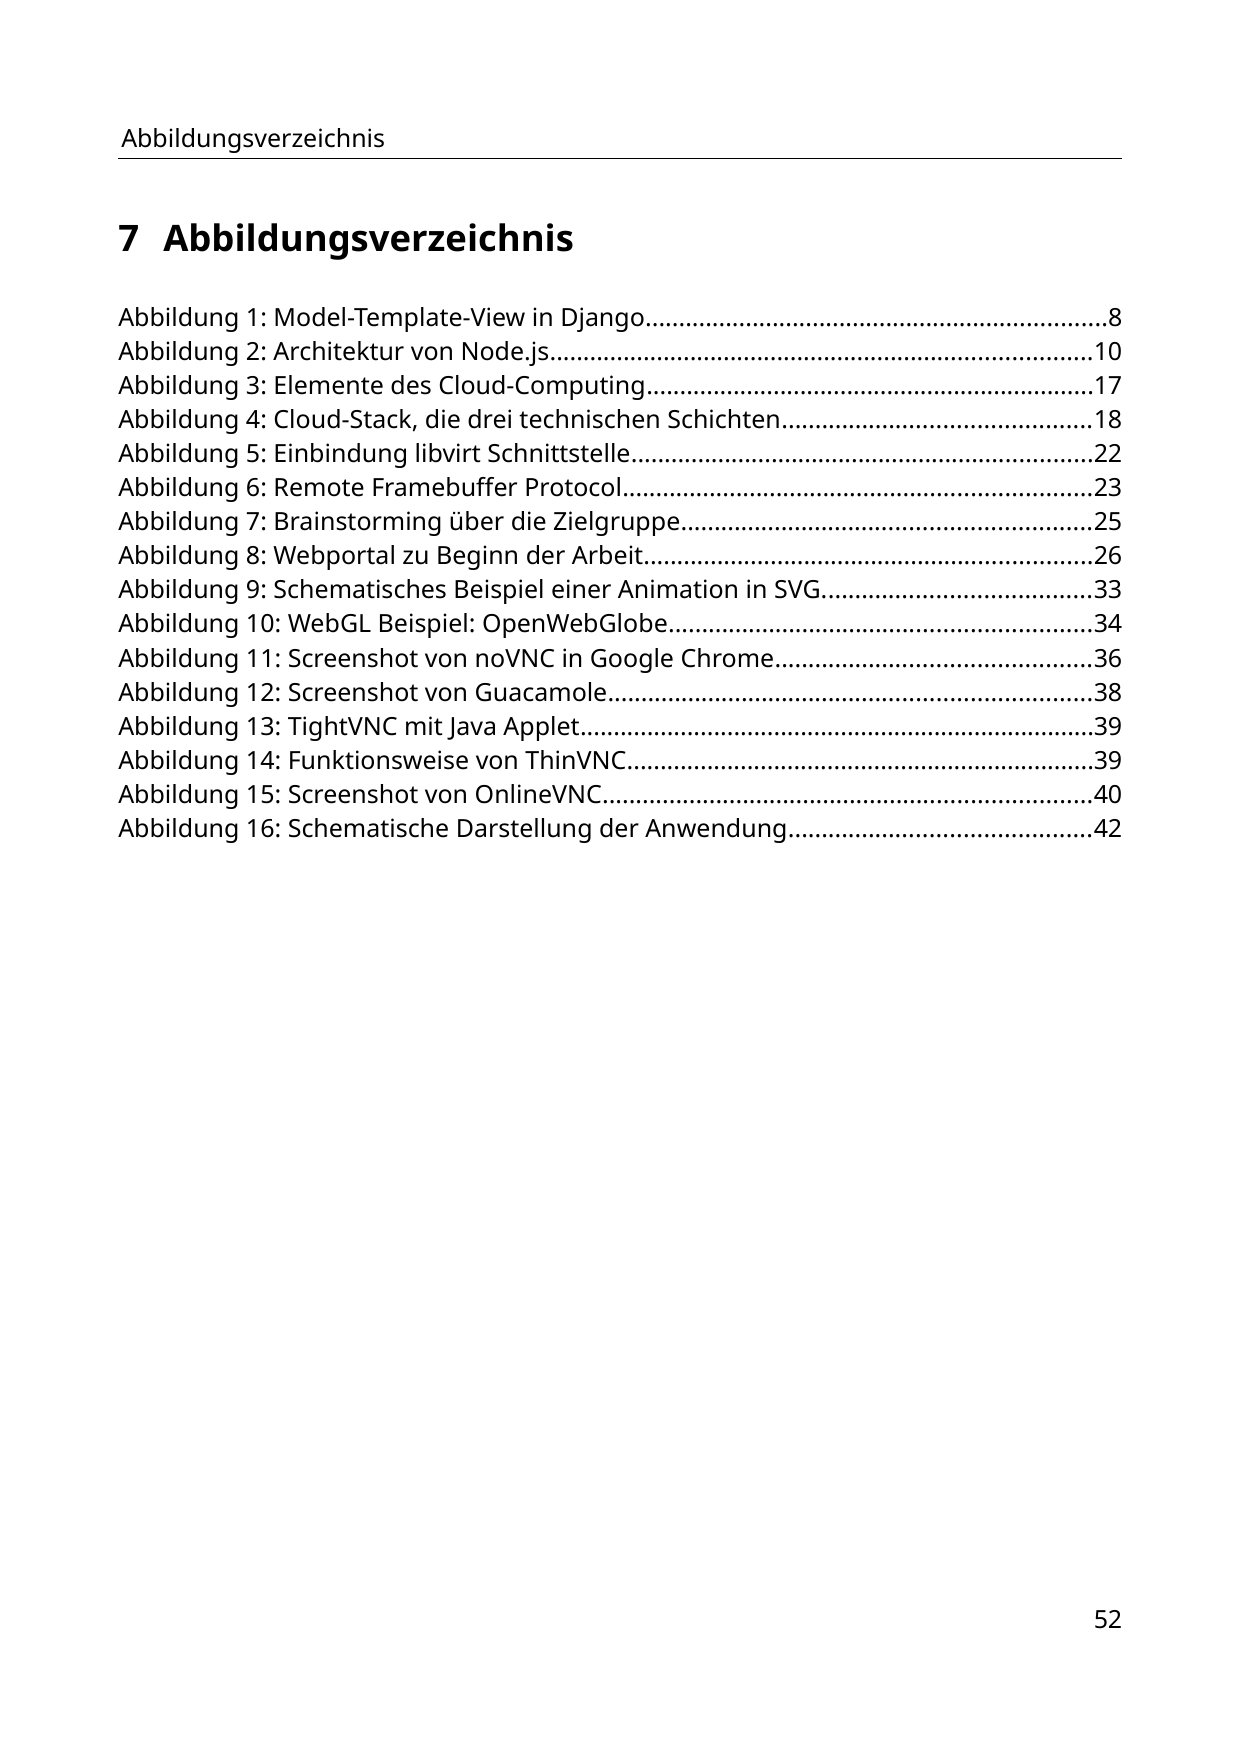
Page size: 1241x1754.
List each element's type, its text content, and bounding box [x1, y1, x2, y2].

text Abbildung 15: Screenshot von OnlineVNC 40 [118, 776, 1122, 811]
text Abbildung 9: Schematisches Beispiel einer Animation in SVG. 33 [118, 572, 1122, 606]
text Abbildung 3: Elemente des Cloud-Computing 17 [118, 368, 1122, 402]
text Abbildung 1: Model-Template-View in Django 8 [118, 299, 1122, 334]
text Abbildung 7: Brainstorming über die Zielgruppe 25 [118, 504, 1122, 538]
text Abbildung 8: Webportal zu Beginn der Arbeit 26 [118, 538, 1122, 572]
subtitle Abbildungsverzeichnis [118, 213, 1122, 262]
text Abbildung 4: Cloud-Stack, die drei technischen Schichten 18 [118, 402, 1122, 436]
text Abbildung 10: WebGL Beispiel: OpenWebGlobe 34 [118, 606, 1122, 640]
text Abbildung 6: Remote Framebuffer Protocol 23 [118, 470, 1122, 504]
text Abbildung 5: Einbindung libvirt Schnittstelle 22 [118, 436, 1122, 470]
text Abbildung 14: Funktionsweise von ThinVNC 39 [118, 742, 1122, 776]
text Abbildung 2: Architektur von Node.js 10 [118, 334, 1122, 368]
text Abbildung 16: Schematische Darstellung der Anwendung 42 [118, 811, 1122, 844]
text Abbildung 11: Screenshot von noVNC in Google Chrome 36 [118, 640, 1122, 674]
text Abbildung 13: TightVNC mit Java Applet 39 [118, 708, 1122, 742]
text Abbildung 12: Screenshot von Guacamole 38 [118, 674, 1122, 708]
